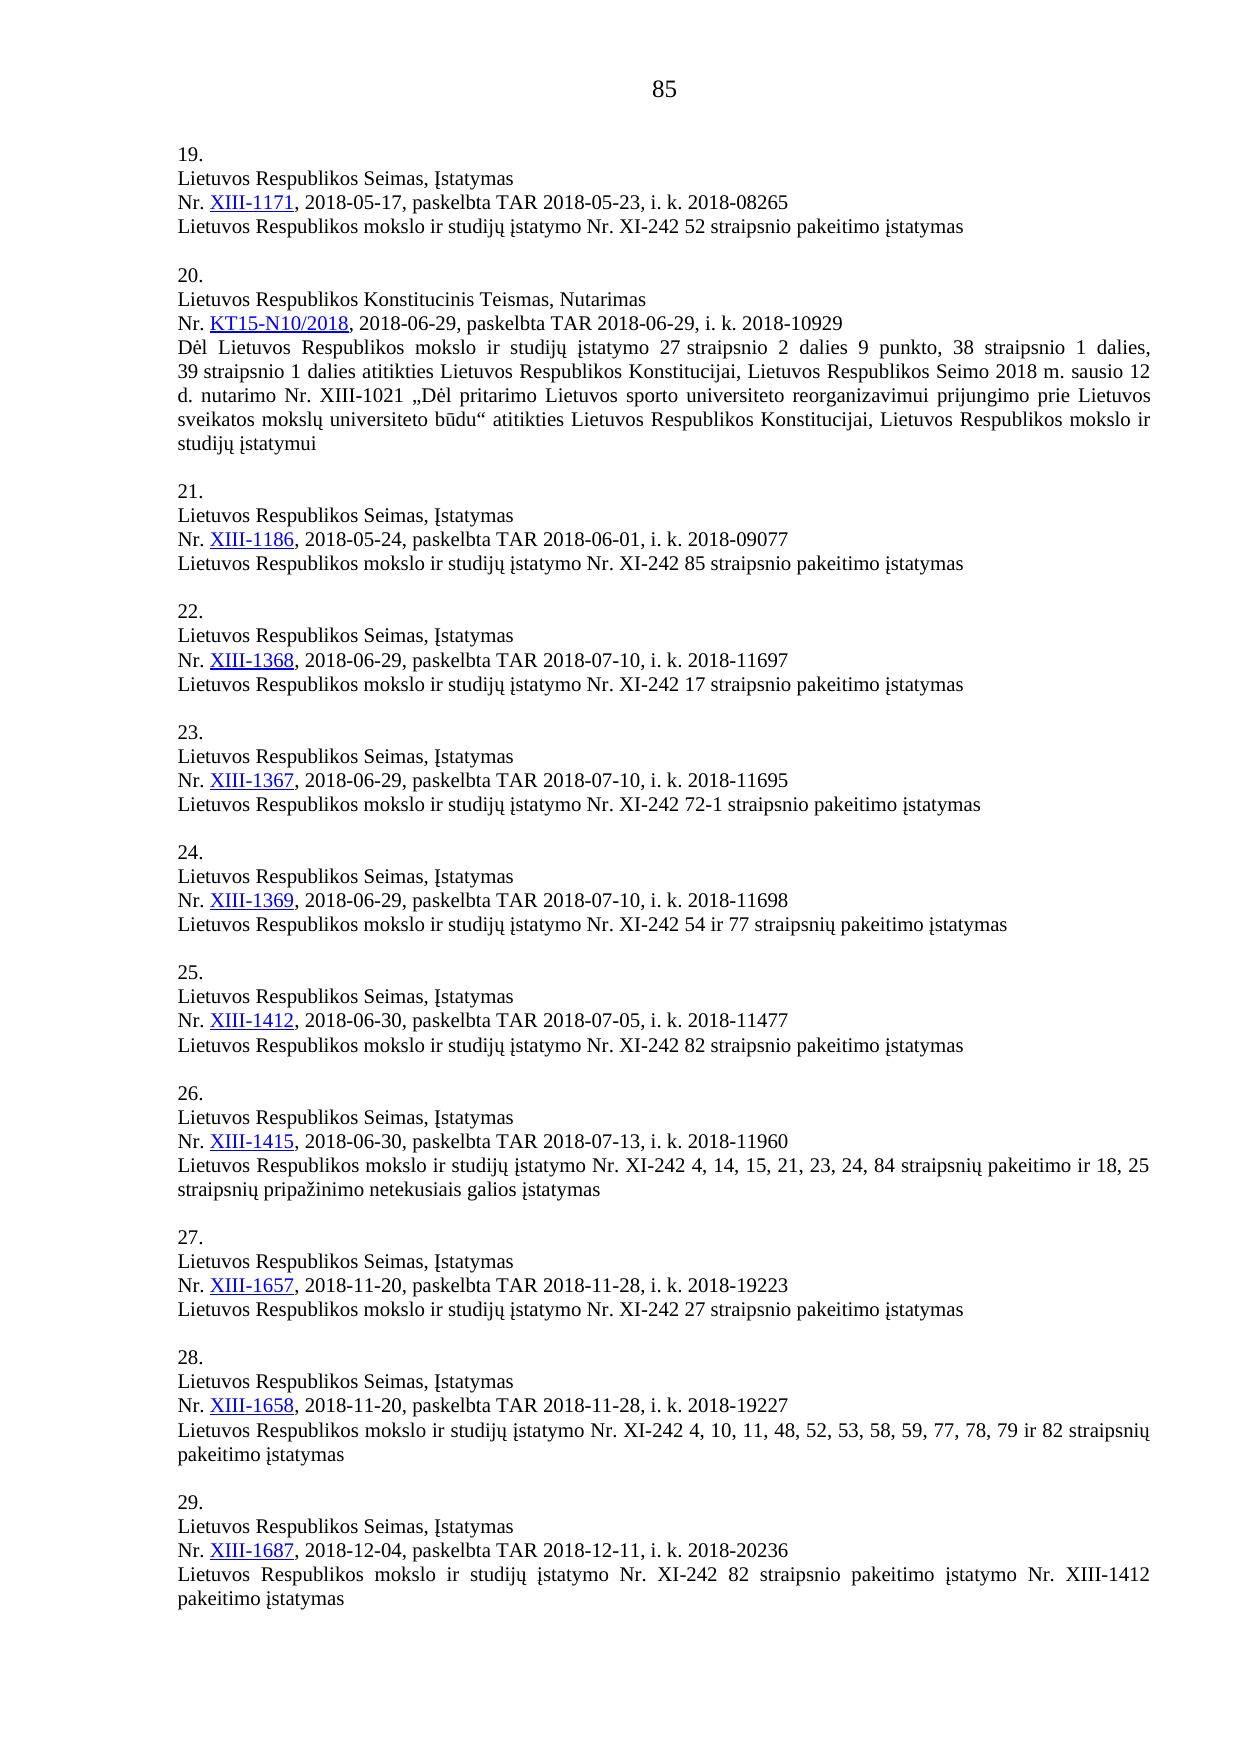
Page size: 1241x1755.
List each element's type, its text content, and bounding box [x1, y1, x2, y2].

text Dėl Lietuvos Respublikos mokslo ir studijų įstatymo 27 straipsnio 2 dalies 9 punkto, 38 straipsnio 1 dalies, 39 straipsnio 1 dalies atitikties Lietuvos Respublikos Konstitucijai, Lietuvos Respublikos Seimo 2018 m. sausio 12 d. nutarimo Nr. XIII-1021 „Dėl pritarimo Lietuvos sporto universiteto reorganizavimui prijungimo prie Lietuvos sveikatos mokslų universiteto būdu“ atitikties Lietuvos Respublikos Konstitucijai, Lietuvos Respublikos mokslo ir studijų įstatymui [177, 335, 1152, 455]
text Lietuvos Respublikos Seimas, Įstatymas [177, 503, 1152, 527]
text Lietuvos Respublikos Seimas, Įstatymas [177, 623, 1152, 647]
text Lietuvos Respublikos Konstitucinis Teismas, Nutarimas [177, 287, 1152, 311]
text 21. [177, 479, 1152, 503]
text Lietuvos Respublikos mokslo ir studijų įstatymo Nr. XI-242 82 straipsnio pakeitimo įstatymo Nr. XIII-1412 pakeitimo įstatymas [177, 1562, 1152, 1610]
text Lietuvos Respublikos Seimas, Įstatymas [177, 1514, 1152, 1538]
text Nr. XIII-1412, 2018-06-30, paskelbta TAR 2018-07-05, i. k. 2018-11477 [177, 1008, 1152, 1032]
text Nr. XIII-1657, 2018-11-20, paskelbta TAR 2018-11-28, i. k. 2018-19223 [177, 1273, 1152, 1297]
text Nr. XIII-1658, 2018-11-20, paskelbta TAR 2018-11-28, i. k. 2018-19227 [177, 1393, 1152, 1417]
text 19. [177, 142, 1152, 166]
text Lietuvos Respublikos Seimas, Įstatymas [177, 1249, 1152, 1273]
text Lietuvos Respublikos Seimas, Įstatymas [177, 1369, 1152, 1393]
text Nr. XIII-1367, 2018-06-29, paskelbta TAR 2018-07-10, i. k. 2018-11695 [177, 768, 1152, 792]
text Lietuvos Respublikos mokslo ir studijų įstatymo Nr. XI-242 17 straipsnio pakeitimo įstatymas [177, 672, 1152, 696]
text Lietuvos Respublikos mokslo ir studijų įstatymo Nr. XI-242 4, 14, 15, 21, 23, 24, 84 straipsnių pakeitimo ir 18, 25 straipsnių pripažinimo netekusiais galios įstatymas [177, 1153, 1152, 1201]
text Lietuvos Respublikos Seimas, Įstatymas [177, 984, 1152, 1008]
text 29. [177, 1490, 1152, 1514]
text 23. [177, 720, 1152, 744]
text Lietuvos Respublikos Seimas, Įstatymas [177, 1105, 1152, 1129]
text Lietuvos Respublikos mokslo ir studijų įstatymo Nr. XI-242 85 straipsnio pakeitimo įstatymas [177, 551, 1152, 575]
text 25. [177, 960, 1152, 984]
text Nr. XIII-1171, 2018-05-17, paskelbta TAR 2018-05-23, i. k. 2018-08265 [177, 190, 1152, 214]
text Lietuvos Respublikos mokslo ir studijų įstatymo Nr. XI-242 4, 10, 11, 48, 52, 53, 58, 59, 77, 78, 79 ir 82 straipsnių pakeitimo įstatymas [177, 1417, 1152, 1466]
text Nr. XIII-1368, 2018-06-29, paskelbta TAR 2018-07-10, i. k. 2018-11697 [177, 647, 1152, 672]
text Nr. XIII-1186, 2018-05-24, paskelbta TAR 2018-06-01, i. k. 2018-09077 [177, 527, 1152, 551]
text 28. [177, 1345, 1152, 1369]
text Lietuvos Respublikos mokslo ir studijų įstatymo Nr. XI-242 72-1 straipsnio pakeitimo įstatymas [177, 792, 1152, 816]
text 22. [177, 599, 1152, 623]
text Nr. XIII-1687, 2018-12-04, paskelbta TAR 2018-12-11, i. k. 2018-20236 [177, 1538, 1152, 1562]
text 20. [177, 262, 1152, 287]
text Lietuvos Respublikos mokslo ir studijų įstatymo Nr. XI-242 27 straipsnio pakeitimo įstatymas [177, 1297, 1152, 1321]
text Lietuvos Respublikos Seimas, Įstatymas [177, 864, 1152, 888]
text Nr. XIII-1369, 2018-06-29, paskelbta TAR 2018-07-10, i. k. 2018-11698 [177, 888, 1152, 912]
text Lietuvos Respublikos mokslo ir studijų įstatymo Nr. XI-242 54 ir 77 straipsnių pakeitimo įstatymas [177, 912, 1152, 936]
text 27. [177, 1225, 1152, 1249]
text Lietuvos Respublikos mokslo ir studijų įstatymo Nr. XI-242 82 straipsnio pakeitimo įstatymas [177, 1032, 1152, 1057]
text 26. [177, 1081, 1152, 1105]
text 24. [177, 840, 1152, 864]
text Lietuvos Respublikos mokslo ir studijų įstatymo Nr. XI-242 52 straipsnio pakeitimo įstatymas [177, 214, 1152, 238]
text Lietuvos Respublikos Seimas, Įstatymas [177, 166, 1152, 190]
text Lietuvos Respublikos Seimas, Įstatymas [177, 744, 1152, 768]
text Nr. XIII-1415, 2018-06-30, paskelbta TAR 2018-07-13, i. k. 2018-11960 [177, 1129, 1152, 1153]
text Nr. KT15-N10/2018, 2018-06-29, paskelbta TAR 2018-06-29, i. k. 2018-10929 [177, 311, 1152, 335]
